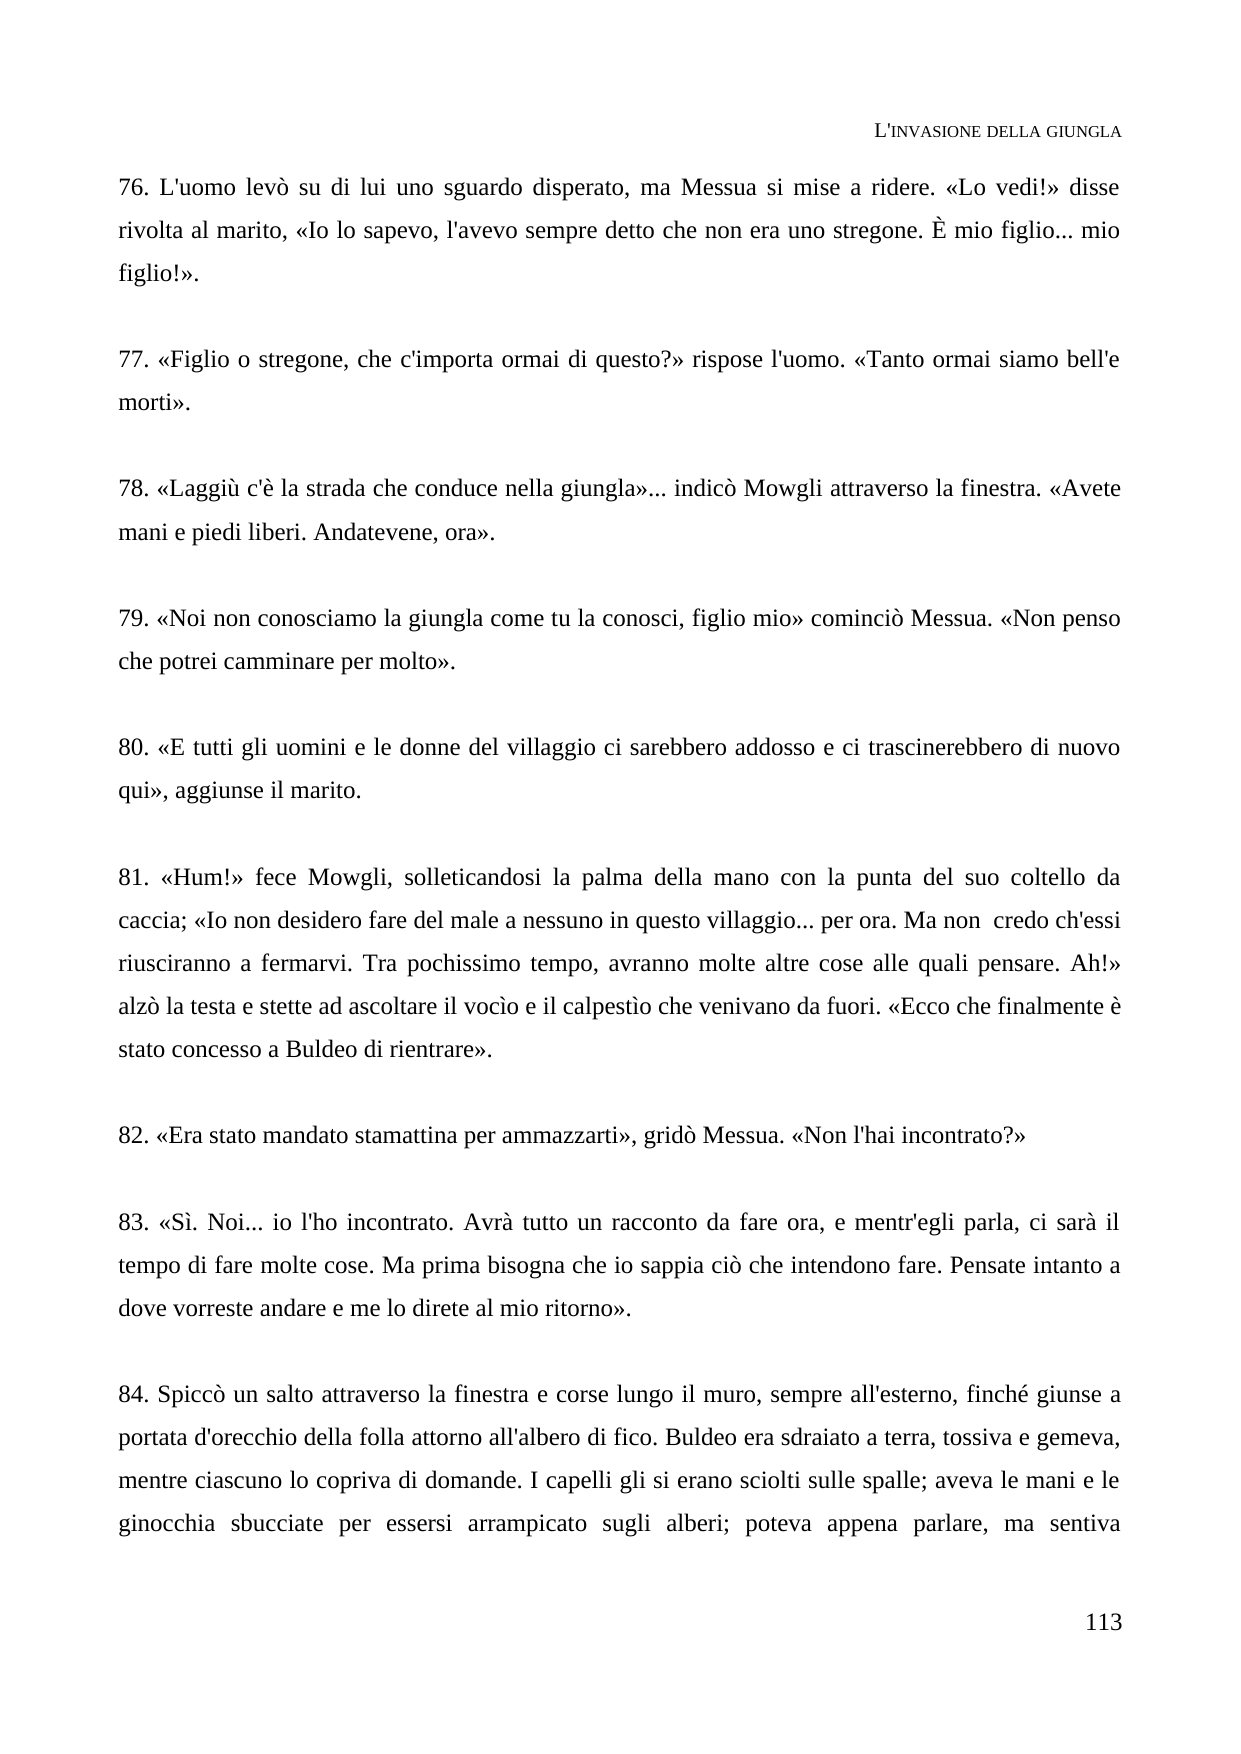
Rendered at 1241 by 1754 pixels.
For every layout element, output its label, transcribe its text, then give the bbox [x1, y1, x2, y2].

text 78. «Laggiù c'è la strada che conduce nella giungla»... indicò Mowgli attraverso la finestra. «Avete mani e piedi liberi. Andatevene, ora». [118, 473, 1122, 545]
text 82. «Era stato mandato stamattina per ammazzarti», gridò Messua. «Non l'hai incontrato?» [118, 1120, 1122, 1149]
text 76. L'uomo levò su di lui uno sguardo disperato, ma Messua si mise a ridere. «Lo vedi!» disse rivolta al marito, «Io lo sapevo, l'avevo sempre detto che non era uno stregone. È mio figlio... mio figlio!». [118, 172, 1122, 287]
text 84. Spiccò un salto attraverso la finestra e corse lungo il muro, sempre all'esterno, finché giunse a portata d'orecchio della folla attorno all'albero di fico. Buldeo era sdraiato a terra, tossiva e gemeva, mentre ciascuno lo copriva di domande. I capelli gli si erano sciolti sulle spalle; aveva le mani e le ginocchia sbucciate per essersi arrampicato sugli alberi; poteva appena parlare, ma sentiva [118, 1379, 1122, 1537]
text 81. «Hum!» fece Mowgli, solleticandosi la palma della mano con la punta del suo coltello da caccia; «Io non desidero fare del male a nessuno in questo villaggio... per ora. Ma non credo ch'essi riusciranno a fermarvi. Tra pochissimo tempo, avranno molte altre cose alle quali pensare. Ah!» alzò la testa e stette ad ascoltare il vocìo e il calpestìo che venivano da fuori. «Ecco che finalmente è stato concesso a Buldeo di rientrare». [118, 862, 1122, 1063]
text 83. «Sì. Noi... io l'ho incontrato. Avrà tutto un racconto da fare ora, e mentr'egli parla, ci sarà il tempo di fare molte cose. Ma prima bisogna che io sappia ciò che intendono fare. Pensate intanto a dove vorreste andare e me lo direte al mio ritorno». [118, 1207, 1122, 1322]
text 79. «Noi non conosciamo la giungla come tu la conosci, figlio mio» cominciò Messua. «Non penso che potrei camminare per molto». [118, 603, 1122, 675]
text 80. «E tutti gli uomini e le donne del villaggio ci sarebbero addosso e ci trascinerebbero di nuovo qui», aggiunse il marito. [118, 732, 1122, 804]
text 77. «Figlio o stregone, che c'importa ormai di questo?» rispose l'uomo. «Tanto ormai siamo bell'e morti». [118, 344, 1122, 416]
